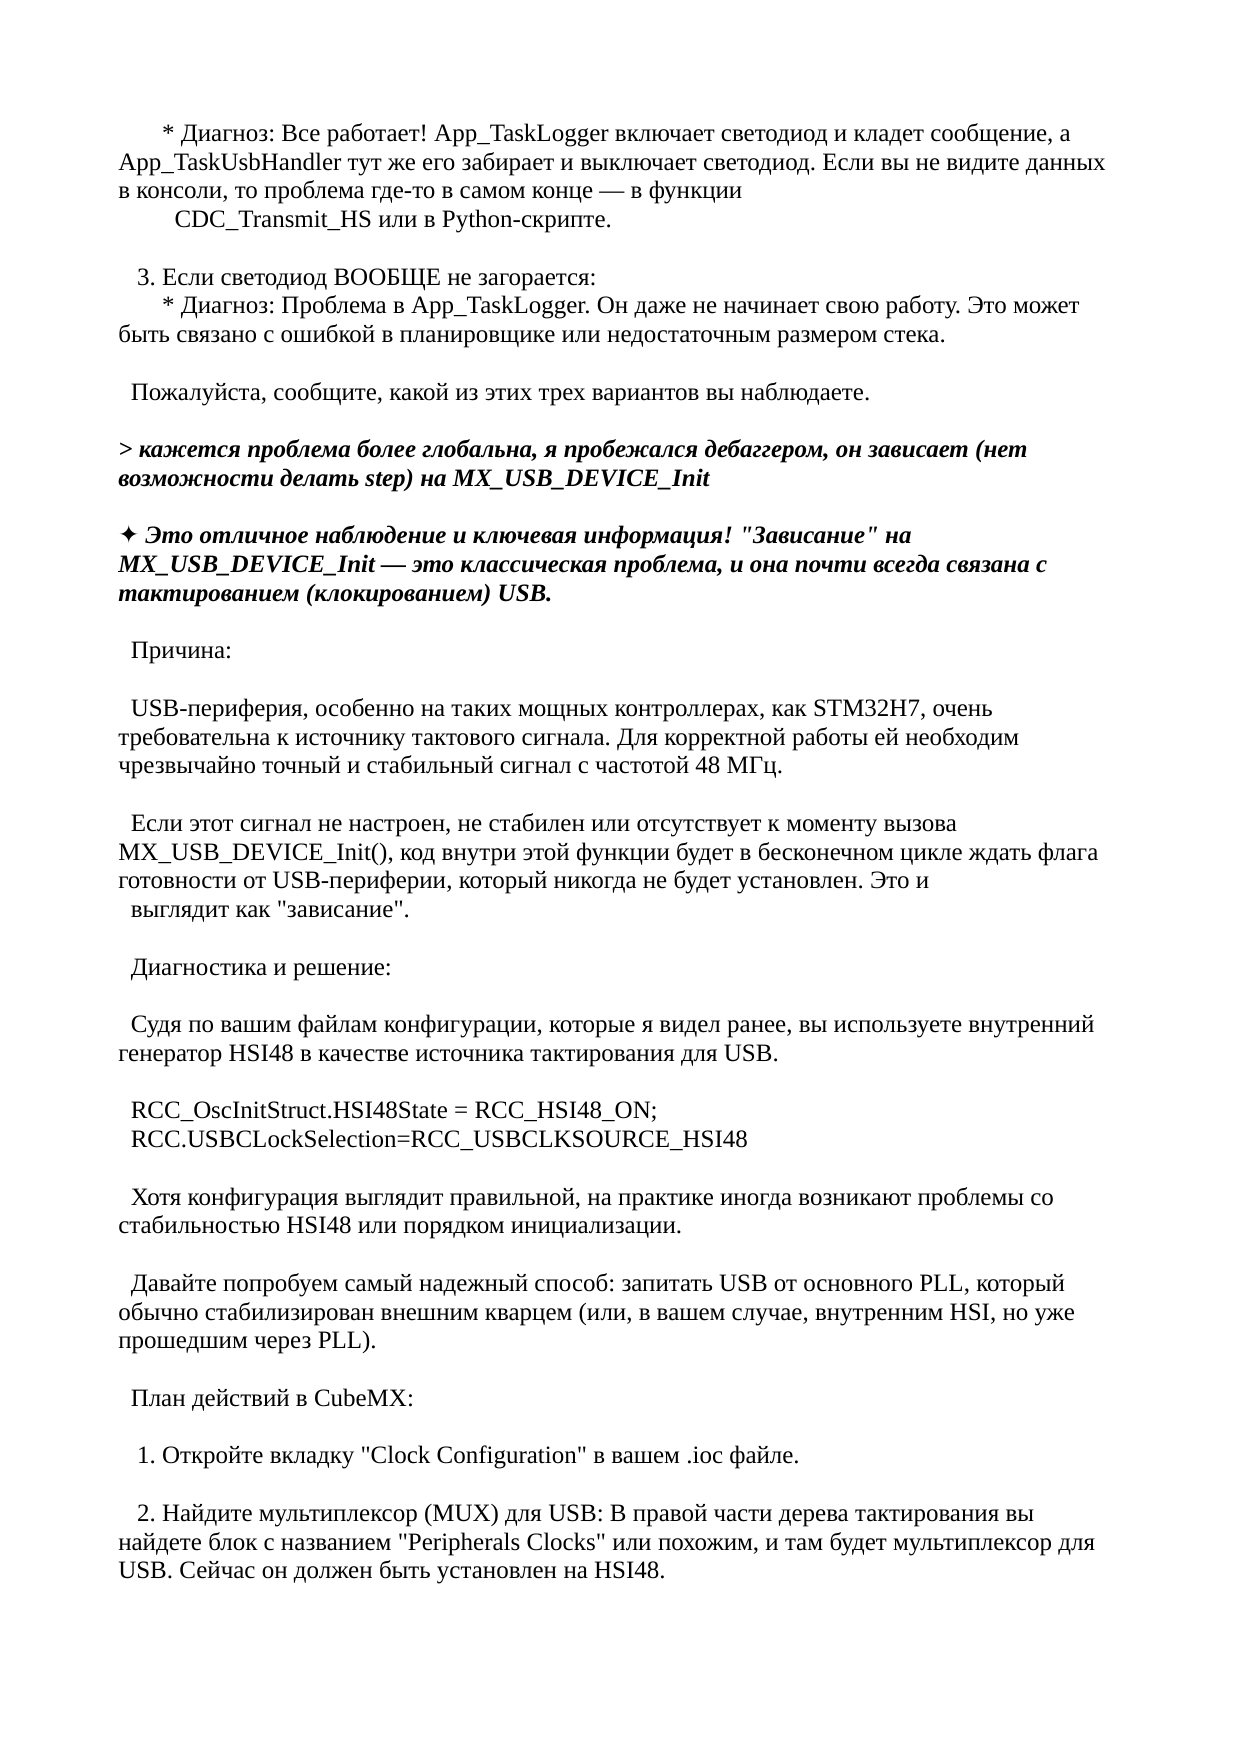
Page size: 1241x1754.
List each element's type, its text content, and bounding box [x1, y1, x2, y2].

text RCC.USBCLockSelection=RCC_USBCLKSOURCE_HSI48 [118, 1124, 1122, 1153]
text 2. Найдите мультиплексор (MUX) для USB: В правой части дерева тактирования вы найдете блок с названием "Peripherals Clocks" или похожим, и там будет мультиплексор для USB. Сейчас он должен быть установлен на HSI48. [118, 1498, 1122, 1584]
text Диагностика и решение: [118, 952, 1122, 981]
text * Диагноз: Проблема в App_TaskLogger. Он даже не начинает свою работу. Это может быть связано с ошибкой в планировщике или недостаточным размером стека. [118, 291, 1122, 348]
text > кажется проблема более глобальна, я пробежался дебаггером, он зависает (нет возможности делать step) на MX_USB_DEVICE_Init [118, 434, 1122, 492]
text План действий в CubeMX: [118, 1383, 1122, 1412]
text Пожалуйста, сообщите, какой из этих трех вариантов вы наблюдаете. [118, 377, 1122, 406]
text Причина: [118, 636, 1122, 664]
text Хотя конфигурация выглядит правильной, на практике иногда возникают проблемы со стабильностью HSI48 или порядком инициализации. [118, 1182, 1122, 1239]
text * Диагноз: Все работает! App_TaskLogger включает светодиод и кладет сообщение, а App_TaskUsbHandler тут же его забирает и выключает светодиод. Если вы не видите данных в консоли, то проблема где-то в самом конце — в функции [118, 118, 1122, 204]
text 3. Если светодиод ВООБЩЕ не загорается: [118, 262, 1122, 291]
text CDC_Transmit_HS или в Python-скрипте. [118, 204, 1122, 233]
text RCC_OscInitStruct.HSI48State = RCC_HSI48_ON; [118, 1096, 1122, 1124]
text Судя по вашим файлам конфигурации, которые я видел ранее, вы используете внутренний генератор HSI48 в качестве источника тактирования для USB. [118, 1009, 1122, 1067]
text 1. Откройте вкладку "Clock Configuration" в вашем .ioc файле. [118, 1441, 1122, 1469]
text Давайте попробуем самый надежный способ: запитать USB от основного PLL, который обычно стабилизирован внешним кварцем (или, в вашем случае, внутренним HSI, но уже прошедшим через PLL). [118, 1268, 1122, 1354]
text Если этот сигнал не настроен, не стабилен или отсутствует к моменту вызова MX_USB_DEVICE_Init(), код внутри этой функции будет в бесконечном цикле ждать флага готовности от USB-периферии, который никогда не будет установлен. Это и [118, 808, 1122, 894]
text USB-периферия, особенно на таких мощных контроллерах, как STM32H7, очень требовательна к источнику тактового сигнала. Для корректной работы ей необходим чрезвычайно точный и стабильный сигнал с частотой 48 МГц. [118, 693, 1122, 779]
text выглядит как "зависание". [118, 894, 1122, 923]
text ✦ Это отличное наблюдение и ключевая информация! "Зависание" на MX_USB_DEVICE_Init — это классическая проблема, и она почти всегда связана с тактированием (клокированием) USB. [118, 521, 1122, 607]
